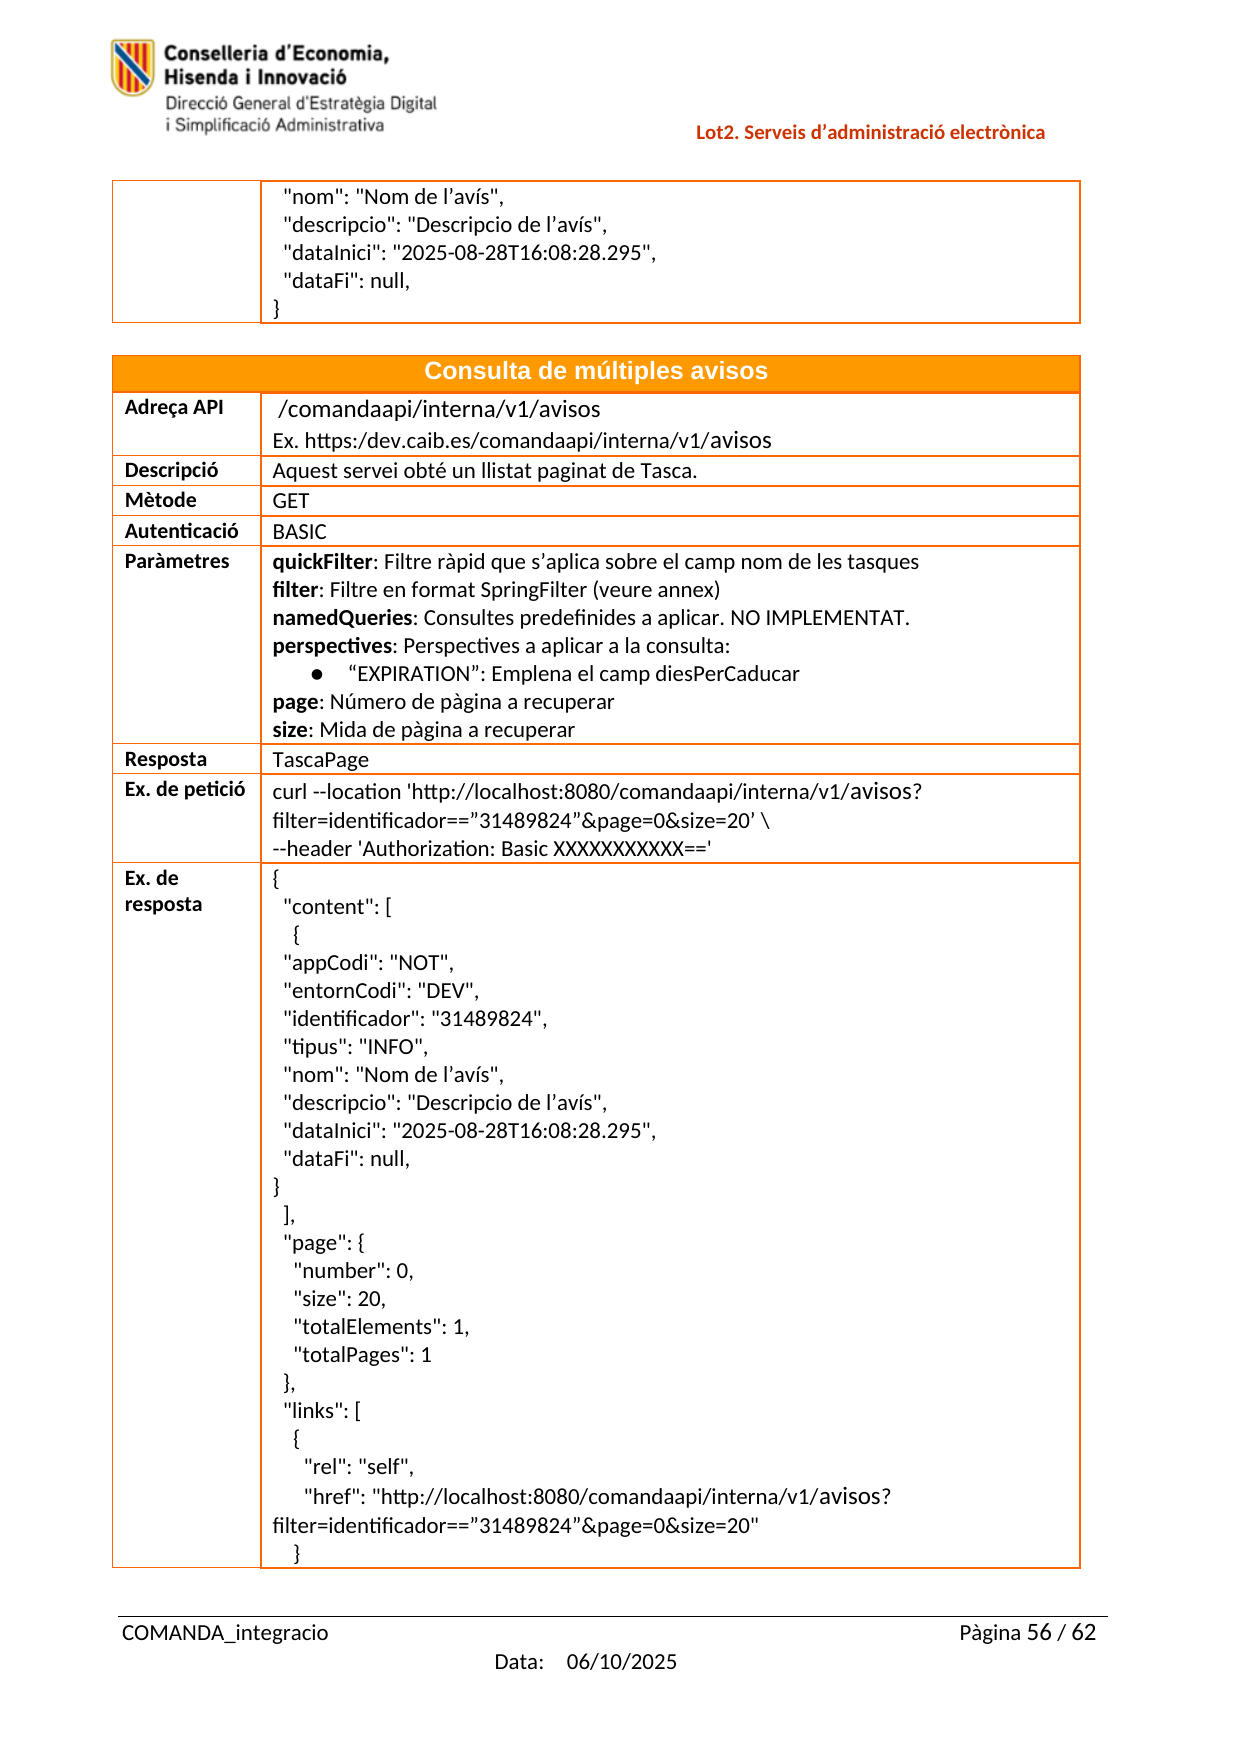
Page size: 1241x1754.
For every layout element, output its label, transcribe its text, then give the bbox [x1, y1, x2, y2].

table_header Consulta de múltiples avisos [113, 356, 1079, 391]
table_cell Autenticació [113, 516, 260, 545]
table_cell Adreça API [113, 393, 260, 454]
table_cell Aquest servei obté un llistat paginat de Tasca. [262, 457, 1079, 484]
table_cell TascaPage [262, 745, 1079, 773]
table_cell Descripció [113, 456, 260, 484]
table_cell /comandaapi/interna/v1/avisos Ex. https:/dev.caib.es/comandaapi/interna/v1/avisos [262, 394, 1079, 454]
table_cell curl --location 'http://localhost:8080/comandaapi/interna/v1/avisos?filter=identificador==”31489824”&page=0&size=20’ \ --header 'Authorization: Basic XXXXXXXXXXX==' [262, 775, 1079, 862]
table_cell Ex. de petició [113, 774, 260, 862]
picture [100, 26, 467, 156]
table_cell Resposta [113, 744, 260, 773]
table_cell Paràmetres [113, 546, 260, 743]
table_cell [113, 181, 260, 322]
table_cell Ex. de resposta [113, 863, 260, 1567]
table_cell GET [262, 487, 1079, 515]
table_cell { "content": [ { "appCodi": "NOT", "entornCodi": "DEV", "identificador": "31489824", "tipus": "INFO", "nom": "Nom de l’avís", "descripcio": "Descripcio de l’avís", "dataInici": "2025-08-28T16:08:28.295", "dataFi": null, } ], "page": { "number": 0, "size": 20, "totalElements": 1, "totalPages": 1 }, "links": [ { "rel": "self", "href": "http://localhost:8080/comandaapi/interna/v1/avisos?filter=identificador==”31489824”&page=0&size=20" } [262, 864, 1079, 1567]
table_cell BASIC [262, 517, 1079, 545]
table_cell Mètode [113, 486, 260, 515]
table_cell quickFilter: Filtre ràpid que s’aplica sobre el camp nom de les tasques filter: Filtre en format SpringFilter (veure annex) namedQueries: Consultes predefinides a aplicar. NO IMPLEMENTAT. perspectives: Perspectives a aplicar a la consulta: “EXPIRATION”: Emplena el camp diesPerCaducar page: Número de pàgina a recuperar size: Mida de pàgina a recuperar [262, 547, 1079, 743]
table_cell "nom": "Nom de l’avís", "descripcio": "Descripcio de l’avís", "dataInici": "2025-08-28T16:08:28.295", "dataFi": null, } [262, 182, 1079, 322]
